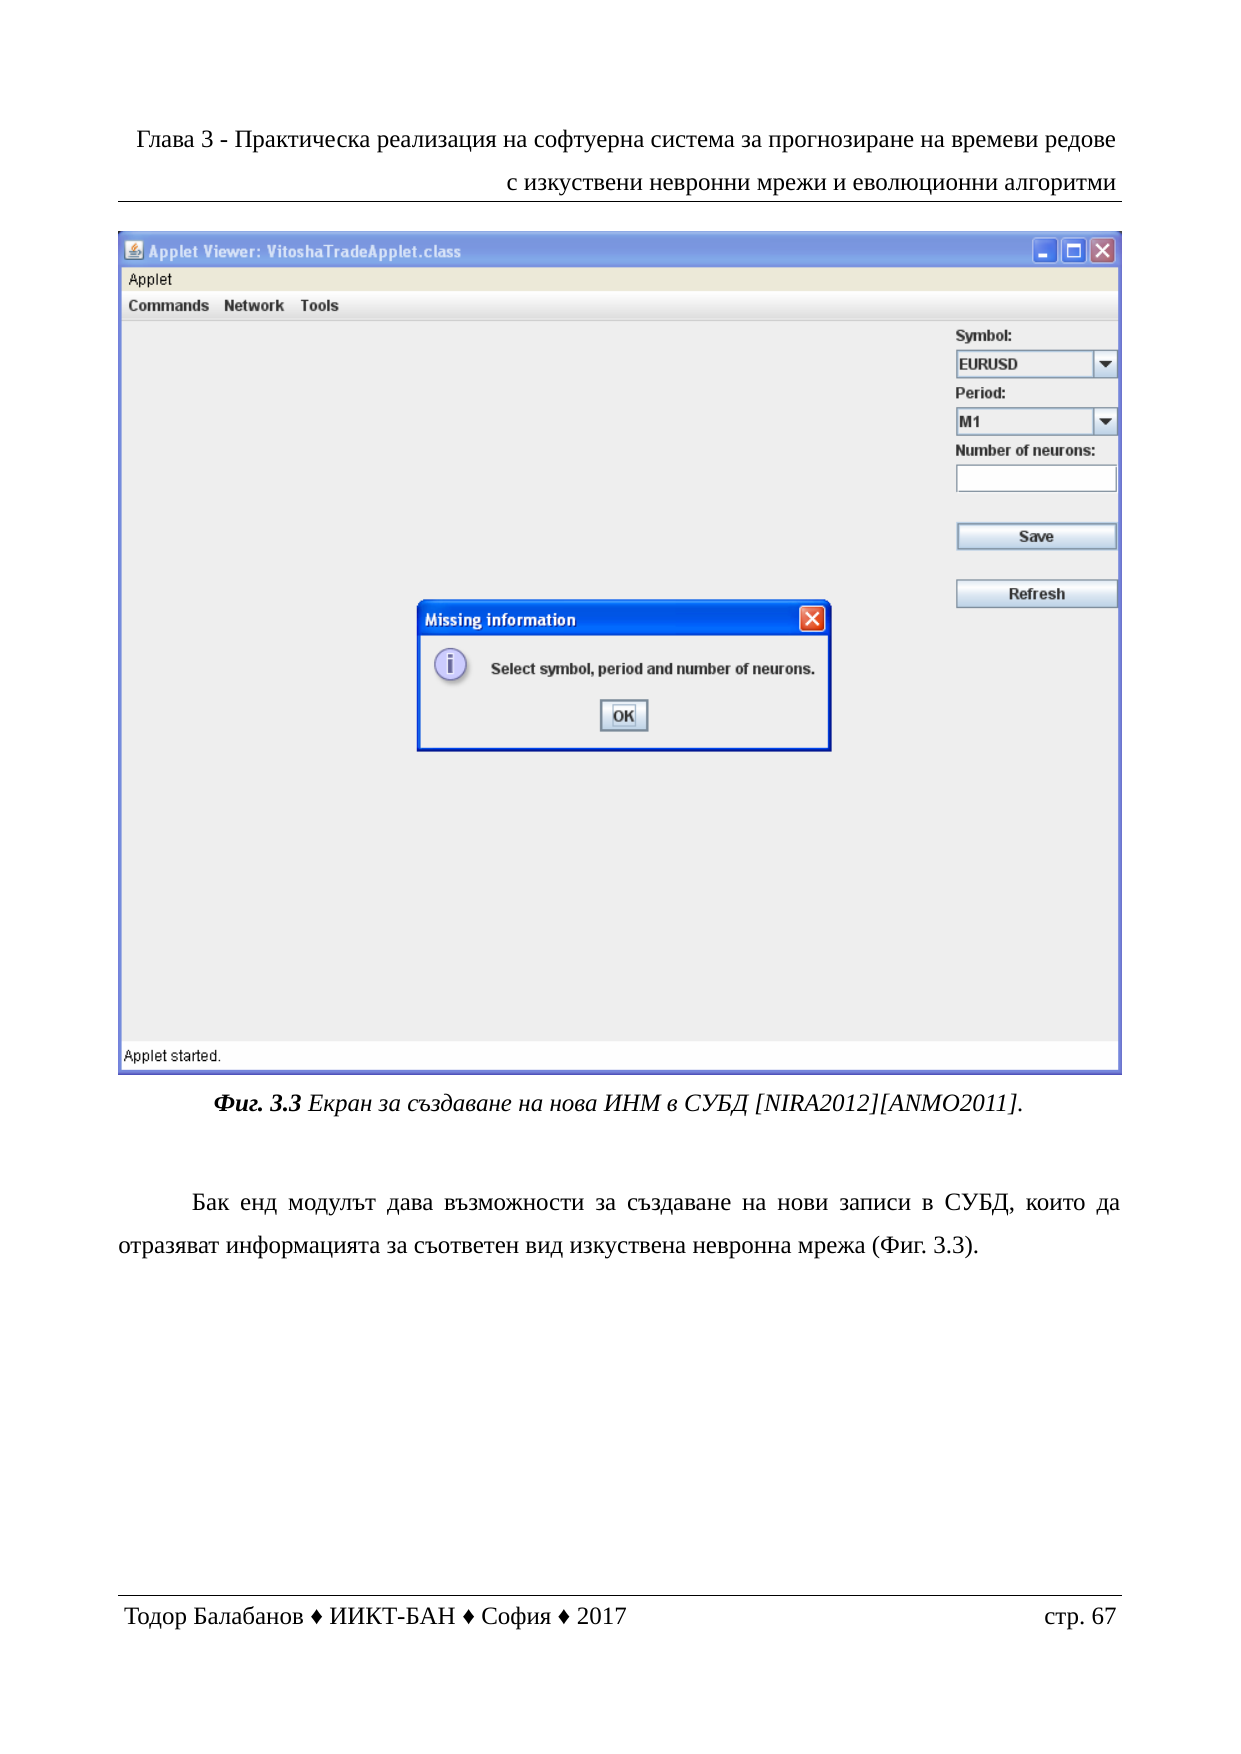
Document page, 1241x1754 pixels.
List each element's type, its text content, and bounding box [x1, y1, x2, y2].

picture [118, 231, 1122, 1075]
text Бак енд модулът дава възможности за създаване на нови записи в СУБД, които да отразяват информацията за съответен вид изкуствена невронна мрежа (Фиг. 3.3). [118, 1187, 1122, 1259]
text Фиг. 3.3 Екран за създаване на нова ИНМ в СУБД [NIRA2012][ANMO2011]. [118, 1075, 1122, 1117]
